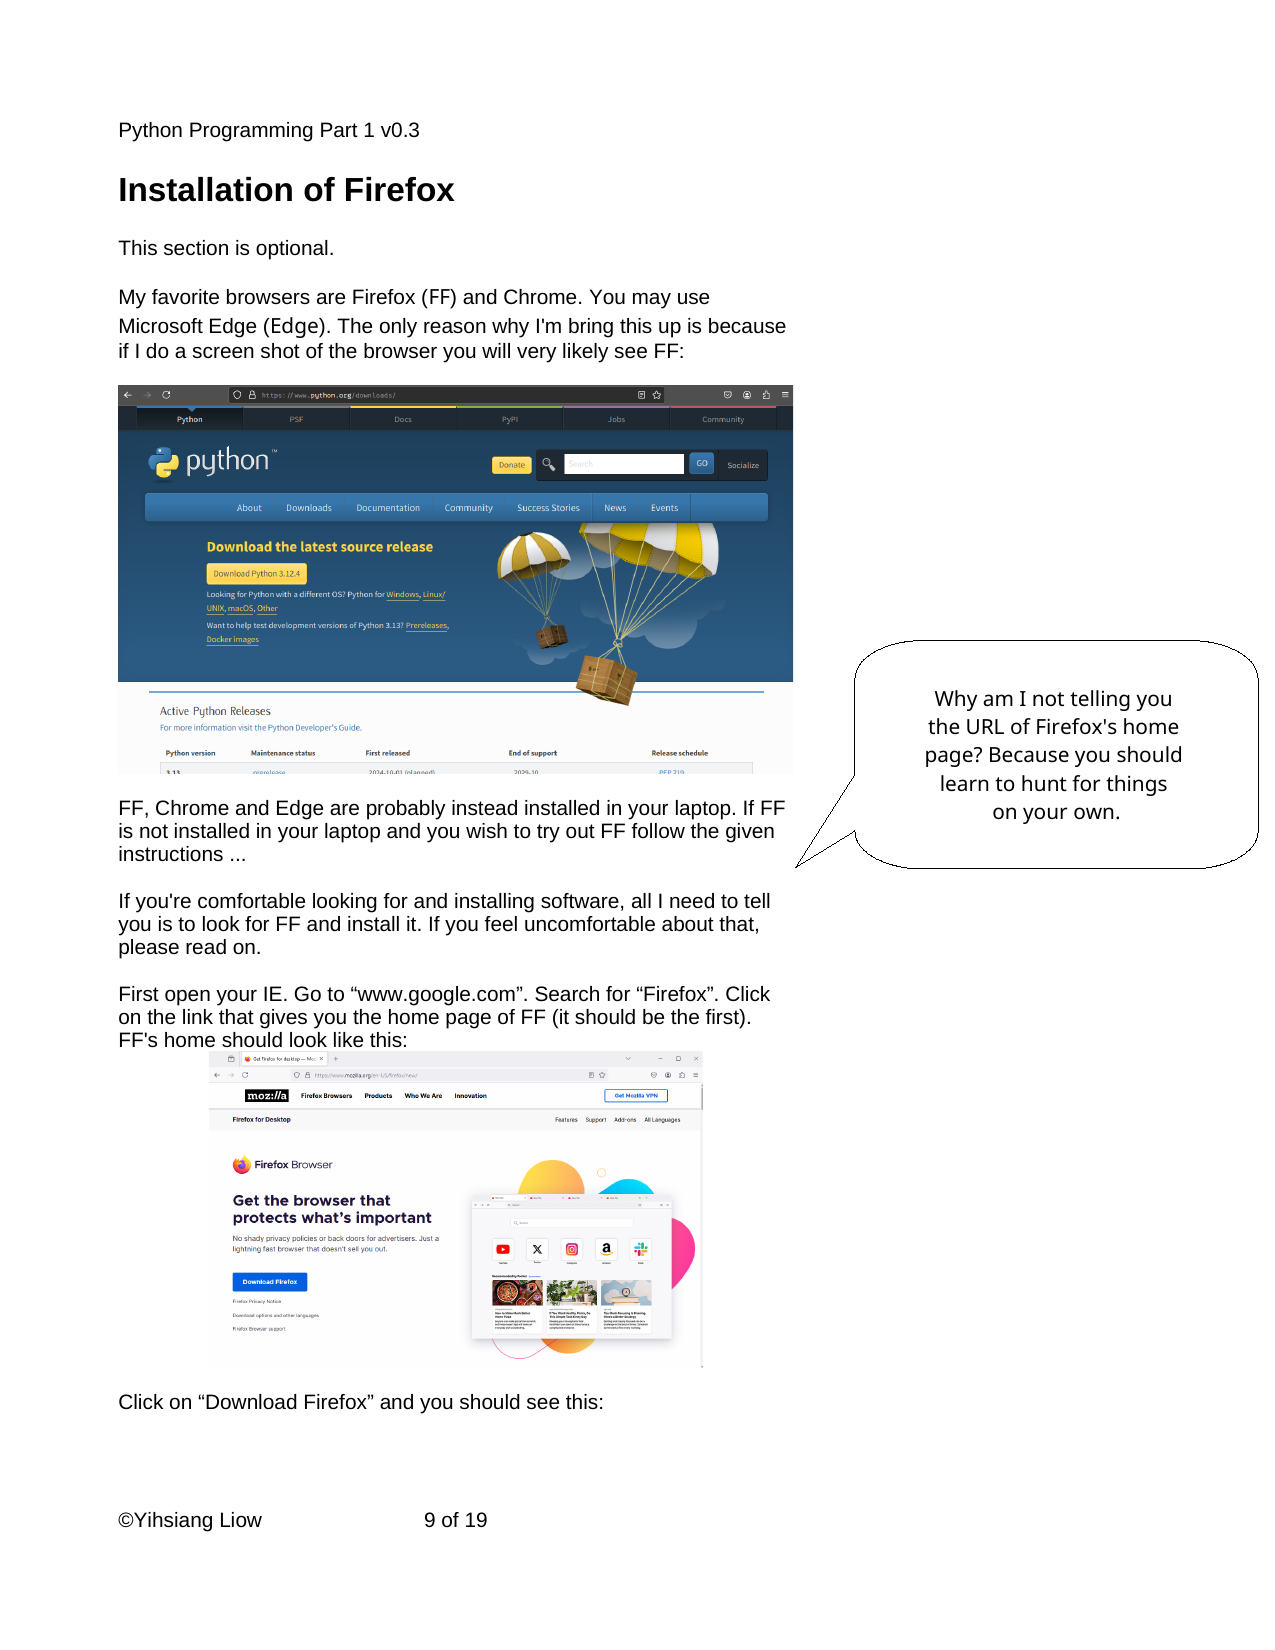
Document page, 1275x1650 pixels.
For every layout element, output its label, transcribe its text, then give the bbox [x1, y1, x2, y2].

text If you're comfortable looking for and installing software, all I need to tell you is to look for FF and install it. If you feel uncomfortable about that, please read on. [118, 889, 793, 959]
text First open your IE. Go to “www.google.com”. Search for “Firefox”. Click on the link that gives you the home page of FF (it should be the first). FF's home should look like this: [118, 982, 793, 1052]
text Installation of Firefox [118, 171, 793, 208]
picture [118, 385, 794, 774]
picture [208, 1051, 703, 1368]
text Click on “Download Firefox” and you should see this: [118, 1391, 793, 1414]
text FF, Chrome and Edge are probably instead installed in your laptop. If FF is not installed in your laptop and you wish to try out FF follow the given instructions ... [118, 796, 793, 866]
text My favorite browsers are Firefox (FF) and Chrome. You may use Microsoft Edge (Edge). The only reason why I'm bring this up is because if I do a screen shot of the browser you will very likely see FF: [118, 282, 793, 363]
text This section is optional. [118, 236, 793, 259]
